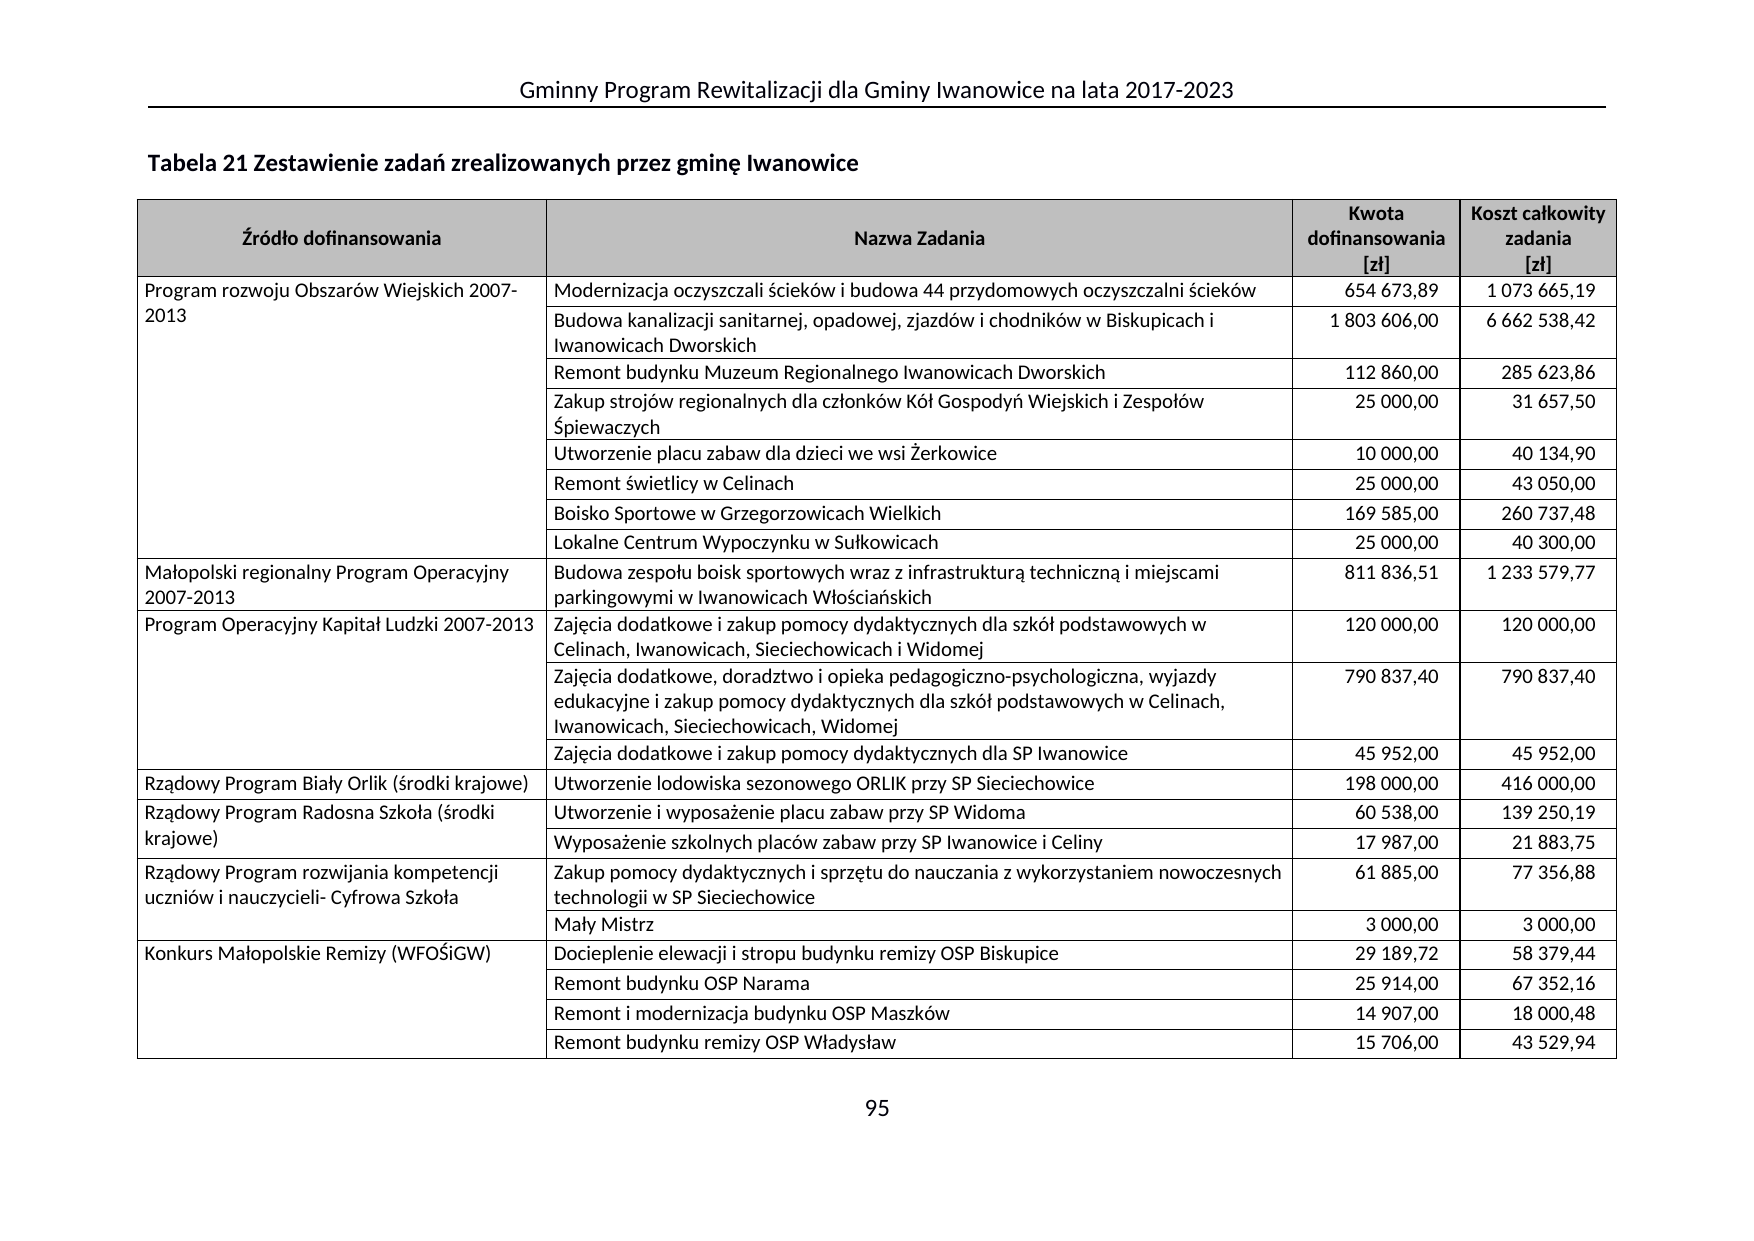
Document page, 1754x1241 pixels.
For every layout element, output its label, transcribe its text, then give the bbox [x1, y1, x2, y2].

table_cell 260 737,48 [1461, 500, 1616, 528]
table_cell 285 623,86 [1461, 359, 1616, 387]
table_cell Wyposażenie szkolnych placów zabaw przy SP Iwanowice i Celiny [547, 829, 1292, 858]
table_cell Remont budynku Muzeum Regionalnego Iwanowicach Dworskich [547, 359, 1292, 387]
table_cell Utworzenie placu zabaw dla dzieci we wsi Żerkowice [547, 440, 1292, 469]
table_cell 1 073 665,19 [1461, 277, 1616, 306]
table_cell Zajęcia dodatkowe, doradztwo i opieka pedagogiczno-psychologiczna, wyjazdy edukacyjne i zakup pomocy dydaktycznych dla szkół podstawowych w Celinach, Iwanowicach, Sieciechowicach, Widomej [547, 663, 1292, 739]
table_cell 112 860,00 [1293, 359, 1459, 387]
table_cell 60 538,00 [1293, 800, 1459, 828]
table_cell 3 000,00 [1293, 911, 1459, 939]
table_cell 416 000,00 [1461, 770, 1616, 798]
table_cell Docieplenie elewacji i stropu budynku remizy OSP Biskupice [547, 941, 1292, 969]
table_cell 77 356,88 [1461, 859, 1616, 910]
table_cell Małopolski regionalny Program Operacyjny 2007-2013 [138, 559, 546, 610]
table_cell 21 883,75 [1461, 829, 1616, 858]
table_cell Remont budynku remizy OSP Władysław [547, 1030, 1292, 1058]
table_cell 120 000,00 [1461, 611, 1616, 662]
table_cell 67 352,16 [1461, 970, 1616, 999]
table_cell 43 529,94 [1461, 1030, 1616, 1058]
table_cell 811 836,51 [1293, 559, 1459, 610]
table_cell 25 000,00 [1293, 530, 1459, 558]
table_header Kwota dofinansowania [zł] [1293, 200, 1459, 276]
table_cell 45 952,00 [1461, 740, 1616, 769]
table_cell Rządowy Program Biały Orlik (środki krajowe) [138, 770, 546, 798]
table_cell Utworzenie i wyposażenie placu zabaw przy SP Widoma [547, 800, 1292, 828]
table_cell Lokalne Centrum Wypoczynku w Sułkowicach [547, 530, 1292, 558]
table_cell 139 250,19 [1461, 800, 1616, 828]
table_cell Remont i modernizacja budynku OSP Maszków [547, 1000, 1292, 1028]
table_cell 29 189,72 [1293, 941, 1459, 969]
table_cell 18 000,48 [1461, 1000, 1616, 1028]
table_cell 40 300,00 [1461, 530, 1616, 558]
table_header Źródło dofinansowania [138, 200, 546, 276]
table_cell Remont świetlicy w Celinach [547, 470, 1292, 499]
text Tabela 21 Zestawienie zadań zrealizowanych przez gminę Iwanowice [148, 148, 1606, 178]
table_cell Zajęcia dodatkowe i zakup pomocy dydaktycznych dla SP Iwanowice [547, 740, 1292, 769]
table_cell 10 000,00 [1293, 440, 1459, 469]
table_cell 120 000,00 [1293, 611, 1459, 662]
table_cell Budowa zespołu boisk sportowych wraz z infrastrukturą techniczną i miejscami parkingowymi w Iwanowicach Włościańskich [547, 559, 1292, 610]
table_cell 17 987,00 [1293, 829, 1459, 858]
table_cell 25 000,00 [1293, 389, 1459, 439]
table_cell 15 706,00 [1293, 1030, 1459, 1058]
table_cell 25 000,00 [1293, 470, 1459, 499]
table_cell 31 657,50 [1461, 389, 1616, 439]
table_cell Konkurs Małopolskie Remizy (WFOŚiGW) [138, 941, 546, 1058]
table_cell Boisko Sportowe w Grzegorzowicach Wielkich [547, 500, 1292, 528]
table_header Nazwa Zadania [547, 200, 1292, 276]
table_cell 25 914,00 [1293, 970, 1459, 999]
table_cell 1 233 579,77 [1461, 559, 1616, 610]
table_cell 6 662 538,42 [1461, 307, 1616, 358]
table_cell Rządowy Program rozwijania kompetencji uczniów i nauczycieli- Cyfrowa Szkoła [138, 859, 546, 939]
table_cell Mały Mistrz [547, 911, 1292, 939]
table_cell 790 837,40 [1461, 663, 1616, 739]
table_cell Budowa kanalizacji sanitarnej, opadowej, zjazdów i chodników w Biskupicach i Iwanowicach Dworskich [547, 307, 1292, 358]
table_cell Program Operacyjny Kapitał Ludzki 2007-2013 [138, 611, 546, 769]
table_cell Zakup strojów regionalnych dla członków Kół Gospodyń Wiejskich i Zespołów Śpiewaczych [547, 389, 1292, 439]
table_cell 1 803 606,00 [1293, 307, 1459, 358]
table_cell 58 379,44 [1461, 941, 1616, 969]
table_cell 3 000,00 [1461, 911, 1616, 939]
table_cell Rządowy Program Radosna Szkoła (środki krajowe) [138, 800, 546, 858]
table_cell 169 585,00 [1293, 500, 1459, 528]
table_cell 654 673,89 [1293, 277, 1459, 306]
table_cell Program rozwoju Obszarów Wiejskich 2007-2013 [138, 277, 546, 558]
table_cell 45 952,00 [1293, 740, 1459, 769]
table_cell Zakup pomocy dydaktycznych i sprzętu do nauczania z wykorzystaniem nowoczesnych technologii w SP Sieciechowice [547, 859, 1292, 910]
table_cell 14 907,00 [1293, 1000, 1459, 1028]
table_cell 40 134,90 [1461, 440, 1616, 469]
table_cell Remont budynku OSP Narama [547, 970, 1292, 999]
table_cell Utworzenie lodowiska sezonowego ORLIK przy SP Sieciechowice [547, 770, 1292, 798]
table_cell Modernizacja oczyszczali ścieków i budowa 44 przydomowych oczyszczalni ścieków [547, 277, 1292, 306]
table_cell Zajęcia dodatkowe i zakup pomocy dydaktycznych dla szkół podstawowych w Celinach, Iwanowicach, Sieciechowicach i Widomej [547, 611, 1292, 662]
table_cell 61 885,00 [1293, 859, 1459, 910]
table_cell 43 050,00 [1461, 470, 1616, 499]
table_cell 790 837,40 [1293, 663, 1459, 739]
table_header Koszt całkowity zadania [zł] [1461, 200, 1616, 276]
table_cell 198 000,00 [1293, 770, 1459, 798]
